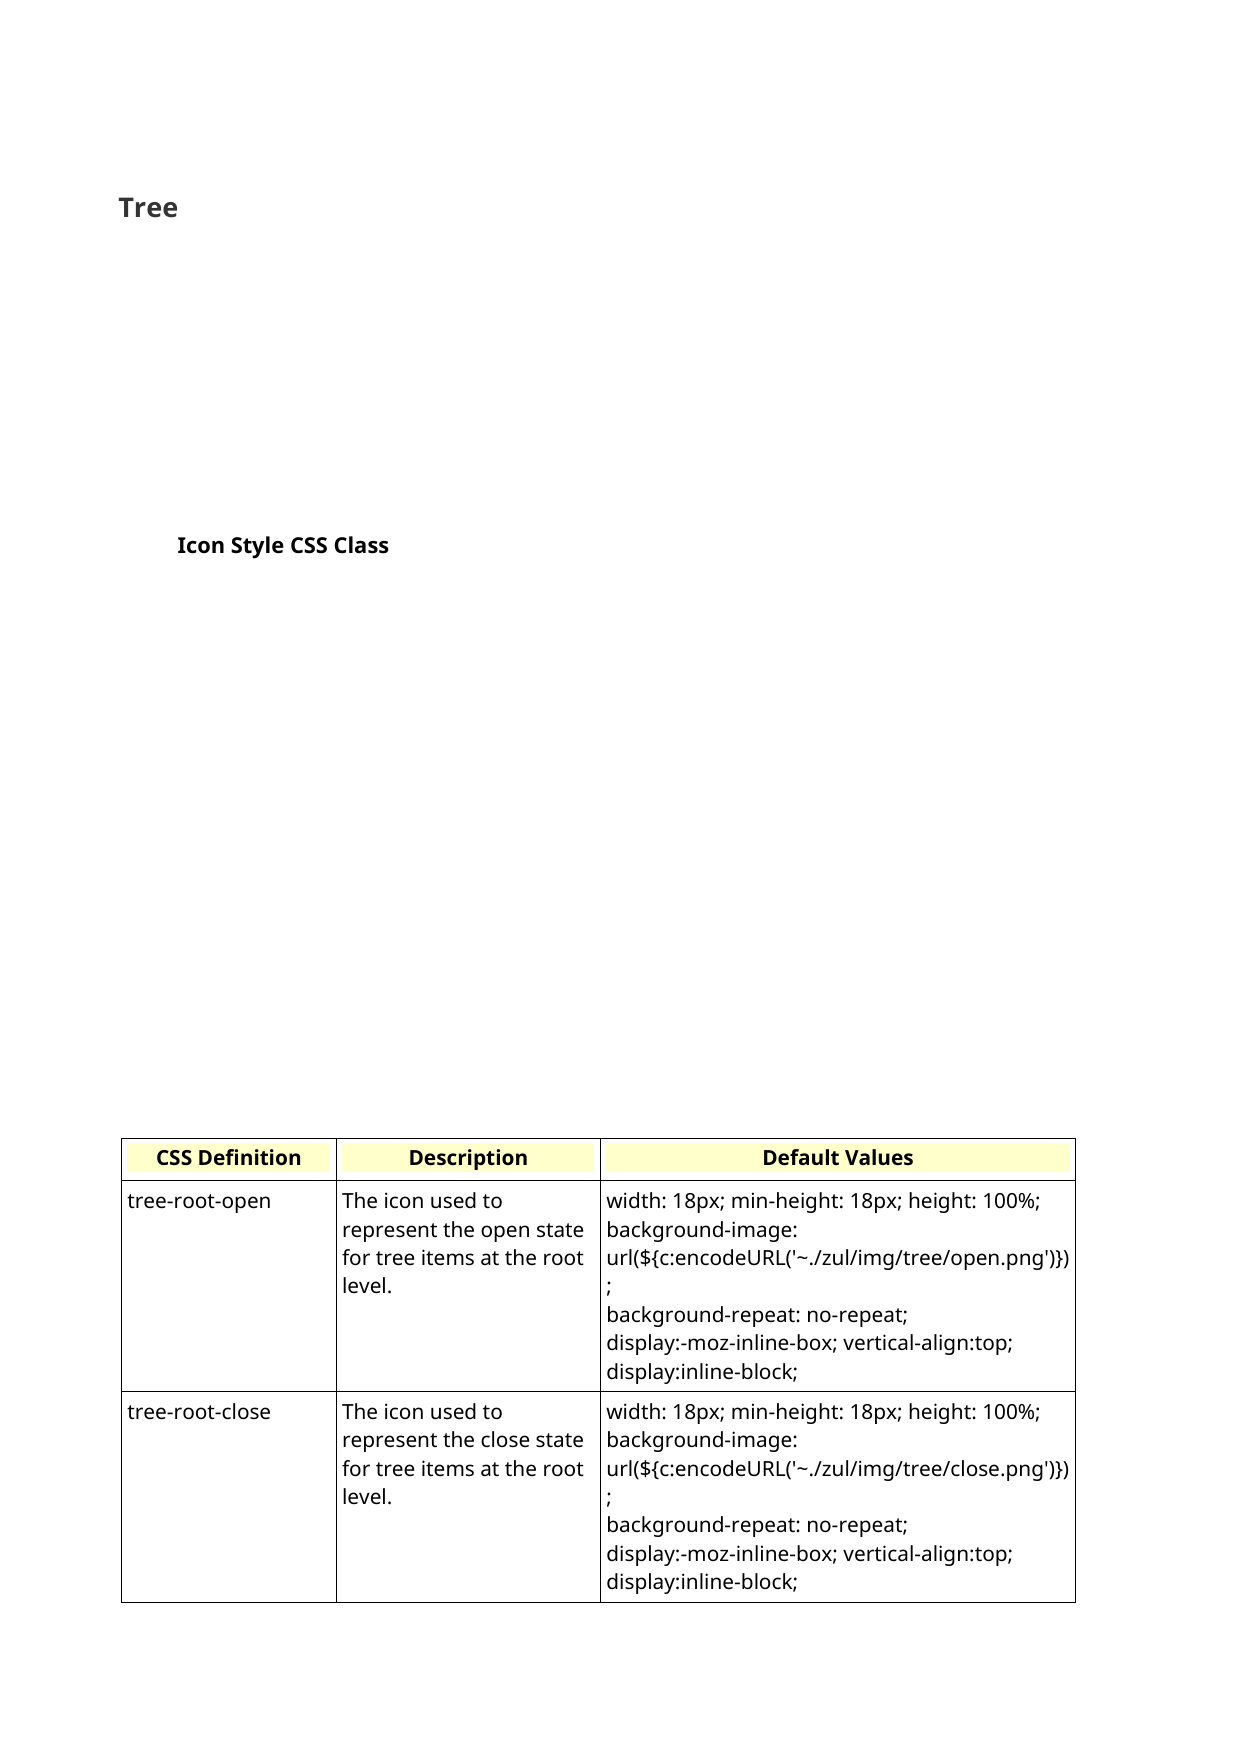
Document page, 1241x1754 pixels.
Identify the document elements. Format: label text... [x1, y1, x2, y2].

table_cell The icon used to represent the open state for tree items at the root level. [337, 1181, 600, 1391]
table_cell The icon used to represent the close state for tree items at the root level. [337, 1392, 600, 1602]
table_header Default Values [601, 1139, 1075, 1180]
subtitle Icon Style CSS Class [177, 530, 1122, 560]
table_cell width: 18px; min-height: 18px; height: 100%; background-image: url(${c:encodeURL('~./zul/img/tree/open.png')}); background-repeat: no-repeat; display:-moz-inline-box; vertical-align:top; display:inline-block; [601, 1181, 1075, 1391]
subtitle Tree [118, 189, 1122, 226]
table_header Description [337, 1139, 600, 1180]
table_cell width: 18px; min-height: 18px; height: 100%; background-image: url(${c:encodeURL('~./zul/img/tree/close.png')}); background-repeat: no-repeat; display:-moz-inline-box; vertical-align:top; display:inline-block; [601, 1392, 1075, 1602]
table_header CSS Definition [122, 1139, 336, 1180]
table_cell tree-root-open [122, 1181, 336, 1391]
table_cell tree-root-close [122, 1392, 336, 1602]
